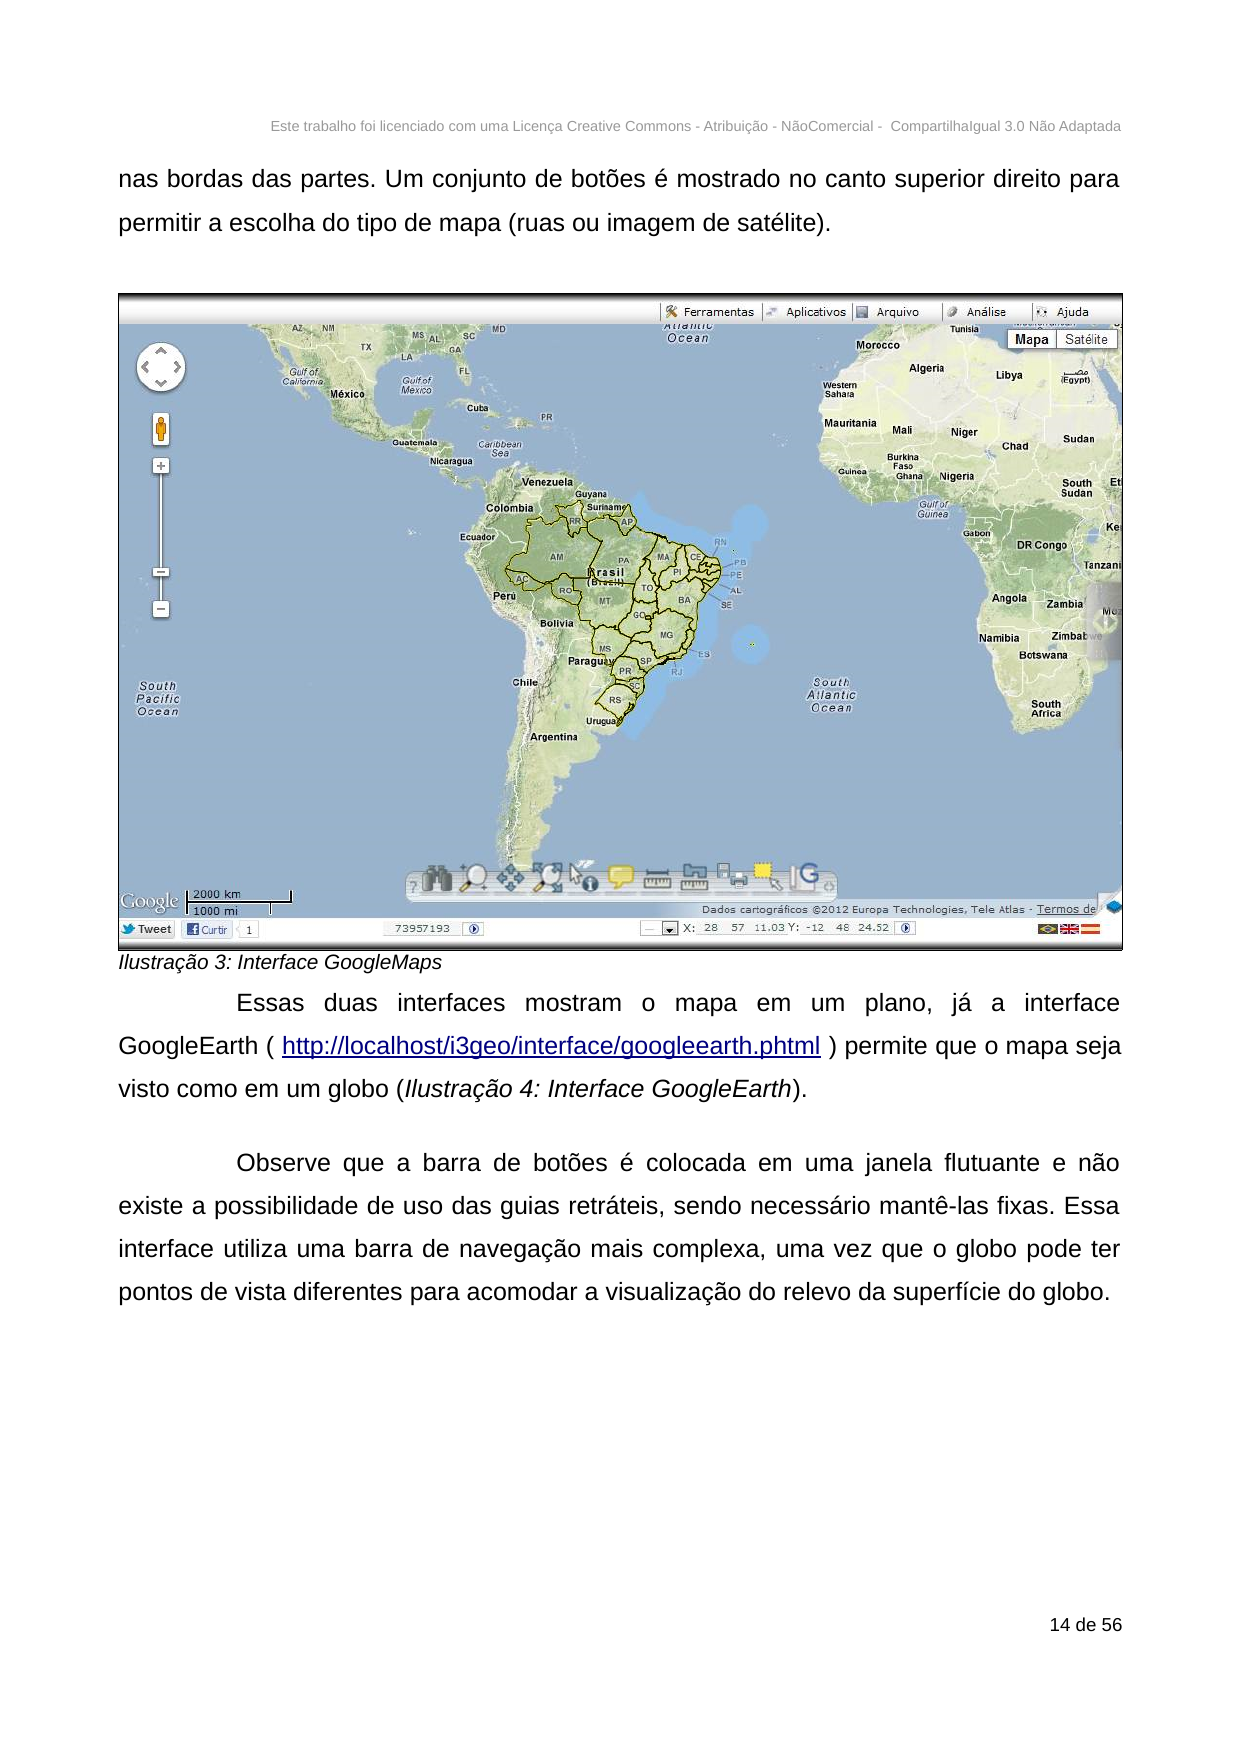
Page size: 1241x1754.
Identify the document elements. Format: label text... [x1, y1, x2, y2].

text Essas duas interfaces mostram o mapa em um plano, já a interface GoogleEarth ( http://localhost/i3geo/interface/googleearth.phtml ) permite que o mapa seja visto como em um globo (Ilustração 4: Interface GoogleEarth). [118, 974, 1122, 1103]
text nas bordas das partes. Um conjunto de botões é mostrado no canto superior direito para permitir a escolha do tipo de mapa (ruas ou imagem de satélite). [118, 164, 1122, 236]
picture [119, 294, 1122, 950]
text [118, 281, 1122, 293]
text Observe que a barra de botões é colocada em uma janela flutuante e não existe a possibilidade de uso das guias retráteis, sendo necessário mantê-las fixas. Essa interface utiliza uma barra de navegação mais complexa, uma vez que o globo pode ter pontos de vista diferentes para acomodar a visualização do relevo da superfície do globo. [118, 1148, 1122, 1306]
text Ilustração 3: Interface GoogleMaps [118, 951, 1122, 974]
